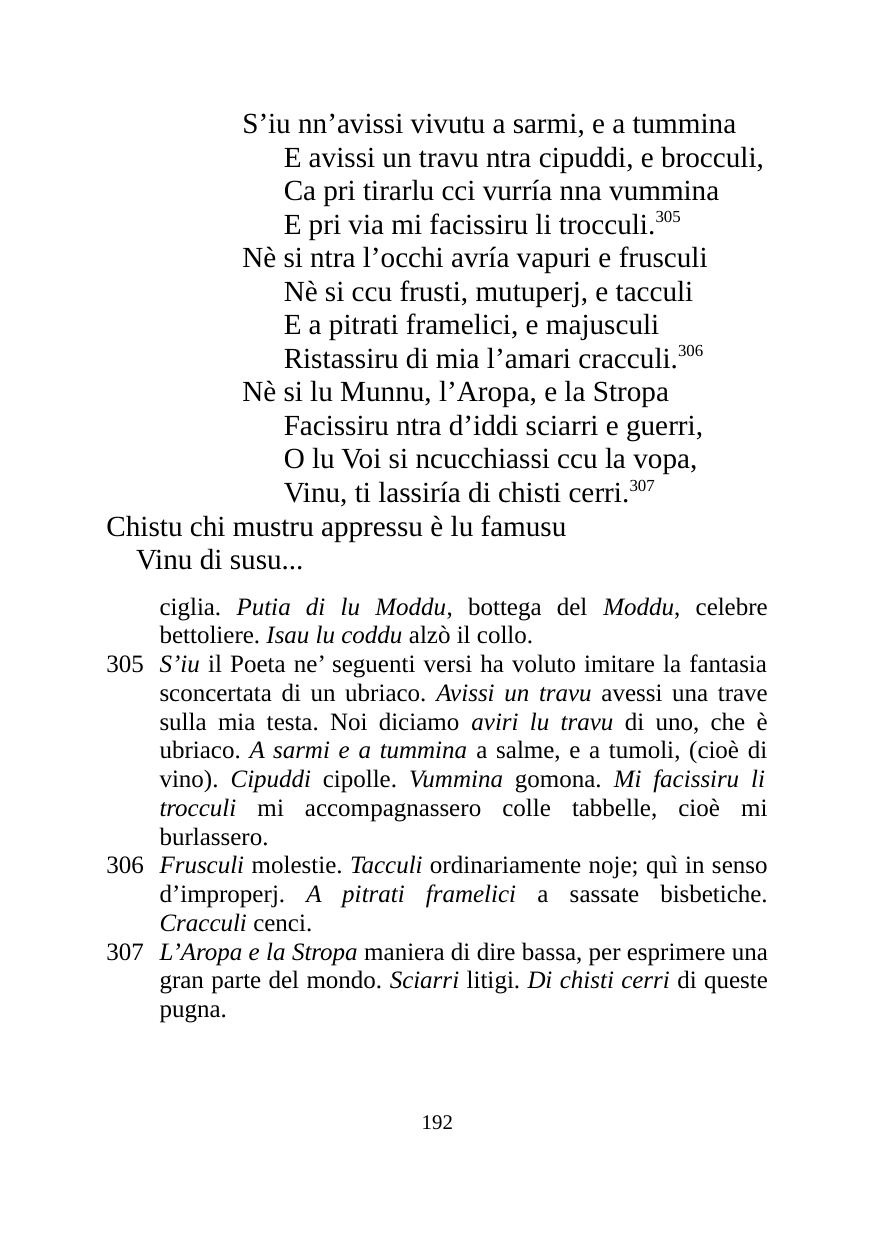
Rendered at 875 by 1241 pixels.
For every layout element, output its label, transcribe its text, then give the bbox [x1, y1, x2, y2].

text Nè si lu Munnu, l’Aropa, e la Stropa Facissiru ntra d’iddi sciarri e guerri, O lu Voi si ncucchiassi ccu la vopa, Vinu, ti lassiría di chisti cerri. [242, 374, 768, 509]
text Nè si ntra l’occhi avría vapuri e frusculi Nè si ccu frusti, mutuperj, e tacculi E a pitrati framelici, e majusculi Ristassiru di mia l’amari cracculi. [242, 240, 768, 374]
text Frusculi molestie. Tacculi ordinariamente noje; quì in senso d’improperj. A pitrati framelici a sassate bisbetiche. Cracculi cenci. [106, 850, 768, 937]
text ciglia. Putia di lu Moddu, bottega del Moddu, celebre bettoliere. Isau lu coddu alzò il collo. [106, 592, 768, 649]
text S’iu il Poeta ne’ seguenti versi ha voluto imitare la fantasia sconcertata di un ubriaco. Avissi un travu avessi una trave sulla mia testa. Noi diciamo aviri lu travu di uno, che è ubriaco. A sarmi e a tummina a salme, e a tumoli, (cioè di vino). Cipuddi cipolle. Vummina gomona. Mi facissiru li trocculi mi accompagnassero colle tabbelle, cioè mi burlassero. [106, 649, 768, 850]
text L’Aropa e la Stropa maniera di dire bassa, per esprimere una gran parte del mondo. Sciarri litigi. Di chisti cerri di queste pugna. [106, 937, 768, 1023]
text S’iu nn’avissi vivutu a sarmi, e a tummina E avissi un travu ntra cipuddi, e brocculi, Ca pri tirarlu cci vurría nna vummina E pri via mi facissiru li trocculi. [242, 106, 768, 240]
text Chistu chi mustru appressu è lu famusu Vinu di susu... [106, 509, 768, 576]
